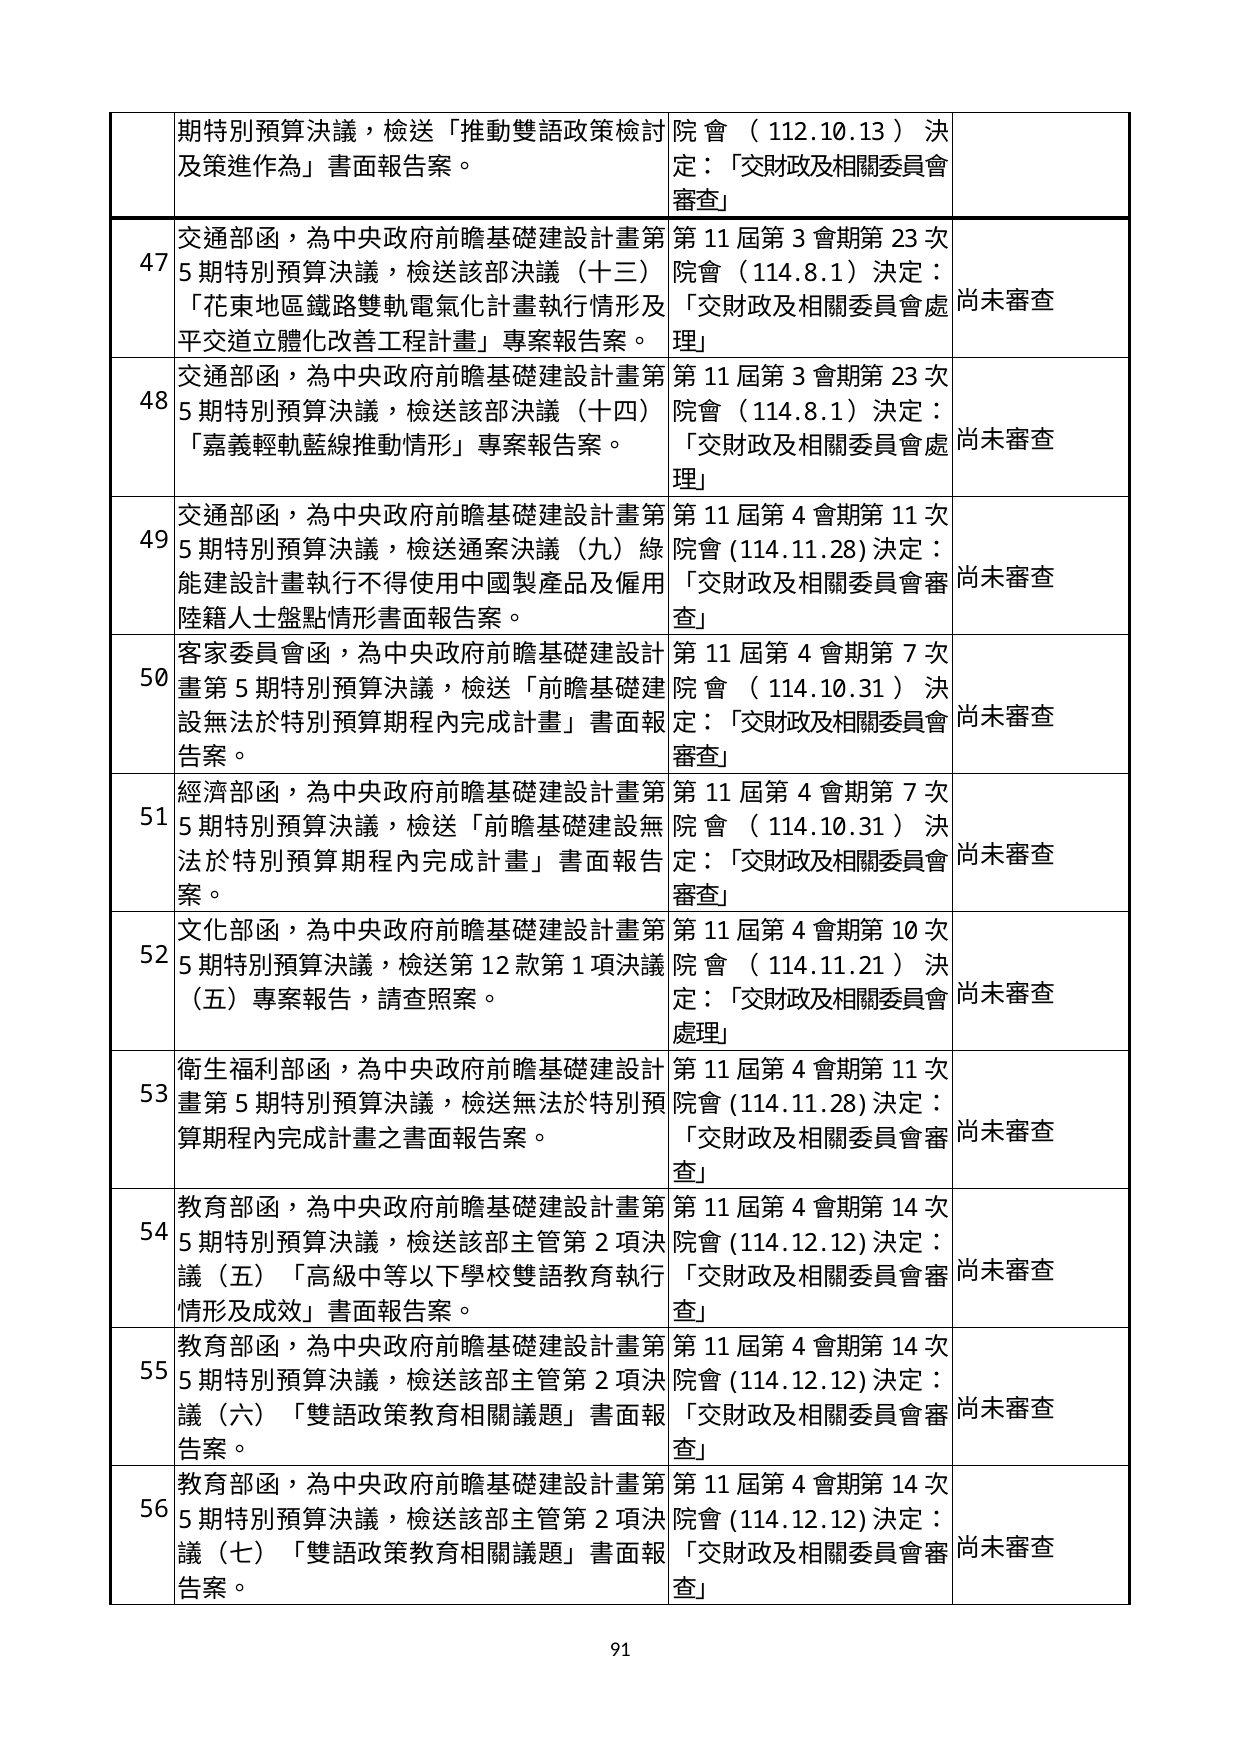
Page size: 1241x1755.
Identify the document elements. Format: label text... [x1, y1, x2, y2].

table_cell [953, 113, 1128, 216]
table_cell 尚未審查 [953, 912, 1128, 1050]
table_cell 第11屆第3會期第23次院會（114.8.1）決定：「交財政及相關委員會處理」 [669, 220, 952, 357]
table_cell 尚未審查 [953, 1189, 1128, 1327]
table_cell 教育部函，為中央政府前瞻基礎建設計畫第5期特別預算決議，檢送該部主管第2項決議（六）「雙語政策教育相關議題」書面報告案。 [175, 1328, 668, 1465]
table_cell 尚未審查 [953, 220, 1128, 357]
table_cell 客家委員會函，為中央政府前瞻基礎建設計畫第5期特別預算決議，檢送「前瞻基礎建設無法於特別預算期程內完成計畫」書面報告案。 [175, 635, 668, 773]
table_cell 尚未審查 [953, 1051, 1128, 1188]
table_cell 教育部函，為中央政府前瞻基礎建設計畫第5期特別預算決議，檢送該部主管第2項決議（五）「高級中等以下學校雙語教育執行情形及成效」書面報告案。 [175, 1189, 668, 1327]
table_cell [112, 912, 174, 1050]
table_cell [112, 635, 174, 773]
table_cell 尚未審查 [953, 774, 1128, 911]
table_cell 第11屆第4會期第7次院會（114.10.31）決定：「交財政及相關委員會審查」 [669, 635, 952, 773]
table_cell 文化部函，為中央政府前瞻基礎建設計畫第5期特別預算決議，檢送第12款第1項決議（五）專案報告，請查照案。 [175, 912, 668, 1050]
table_cell 尚未審查 [953, 1328, 1128, 1465]
table_cell 交通部函，為中央政府前瞻基礎建設計畫第 5期特別預算決議，檢送該部決議（十三）「花東地區鐵路雙軌電氣化計畫執行情形及平交道立體化改善工程計畫」專案報告案。 [175, 220, 668, 357]
table_cell [112, 358, 174, 496]
table_cell [112, 1328, 174, 1465]
table_cell 期特別預算決議，檢送「推動雙語政策檢討及策進作為」書面報告案。 [175, 113, 668, 216]
table_cell 交通部函，為中央政府前瞻基礎建設計畫第5期特別預算決議，檢送通案決議（九）綠能建設計畫執行不得使用中國製產品及僱用陸籍人士盤點情形書面報告案。 [175, 497, 668, 634]
table_cell 經濟部函，為中央政府前瞻基礎建設計畫第5期特別預算決議，檢送「前瞻基礎建設無法於特別預算期程內完成計畫」書面報告案。 [175, 774, 668, 911]
table_cell 第11屆第4會期第14次院會(114.12.12)決定：「交財政及相關委員會審查」 [669, 1189, 952, 1327]
table_cell 第11屆第4會期第10次院會（114.11.21）決定：「交財政及相關委員會處理」 [669, 912, 952, 1050]
table_cell 尚未審查 [953, 1466, 1128, 1604]
table_cell 第11屆第4會期第14次院會(114.12.12)決定：「交財政及相關委員會審查」 [669, 1328, 952, 1465]
table_cell 第11屆第3會期第23次院會（114.8.1）決定：「交財政及相關委員會處理」 [669, 358, 952, 496]
table_cell 教育部函，為中央政府前瞻基礎建設計畫第5期特別預算決議，檢送該部主管第2項決議（七）「雙語政策教育相關議題」書面報告案。 [175, 1466, 668, 1604]
table_cell [112, 1051, 174, 1188]
table_cell 第11屆第4會期第14次院會(114.12.12)決定：「交財政及相關委員會審查」 [669, 1466, 952, 1604]
table_cell 衛生福利部函，為中央政府前瞻基礎建設計畫第5期特別預算決議，檢送無法於特別預算期程內完成計畫之書面報告案。 [175, 1051, 668, 1188]
table_cell 院會（112.10.13）決定：「交財政及相關委員會審查」 [669, 113, 952, 216]
table_cell 尚未審查 [953, 635, 1128, 773]
table_cell 尚未審查 [953, 358, 1128, 496]
table_cell [112, 1189, 174, 1327]
table_cell 第11屆第4會期第11次院會(114.11.28)決定：「交財政及相關委員會審查」 [669, 497, 952, 634]
table_cell [112, 774, 174, 911]
table_cell [112, 113, 174, 216]
table_cell 尚未審查 [953, 497, 1128, 634]
table_cell 第11屆第4會期第7次院會（114.10.31）決定：「交財政及相關委員會審查」 [669, 774, 952, 911]
table_cell [112, 1466, 174, 1604]
table_cell 交通部函，為中央政府前瞻基礎建設計畫第 5期特別預算決議，檢送該部決議（十四）「嘉義輕軌藍線推動情形」專案報告案。 [175, 358, 668, 496]
table_cell 第11屆第4會期第11次院會(114.11.28)決定：「交財政及相關委員會審查」 [669, 1051, 952, 1188]
table_cell [112, 497, 174, 634]
table_cell [112, 220, 174, 357]
